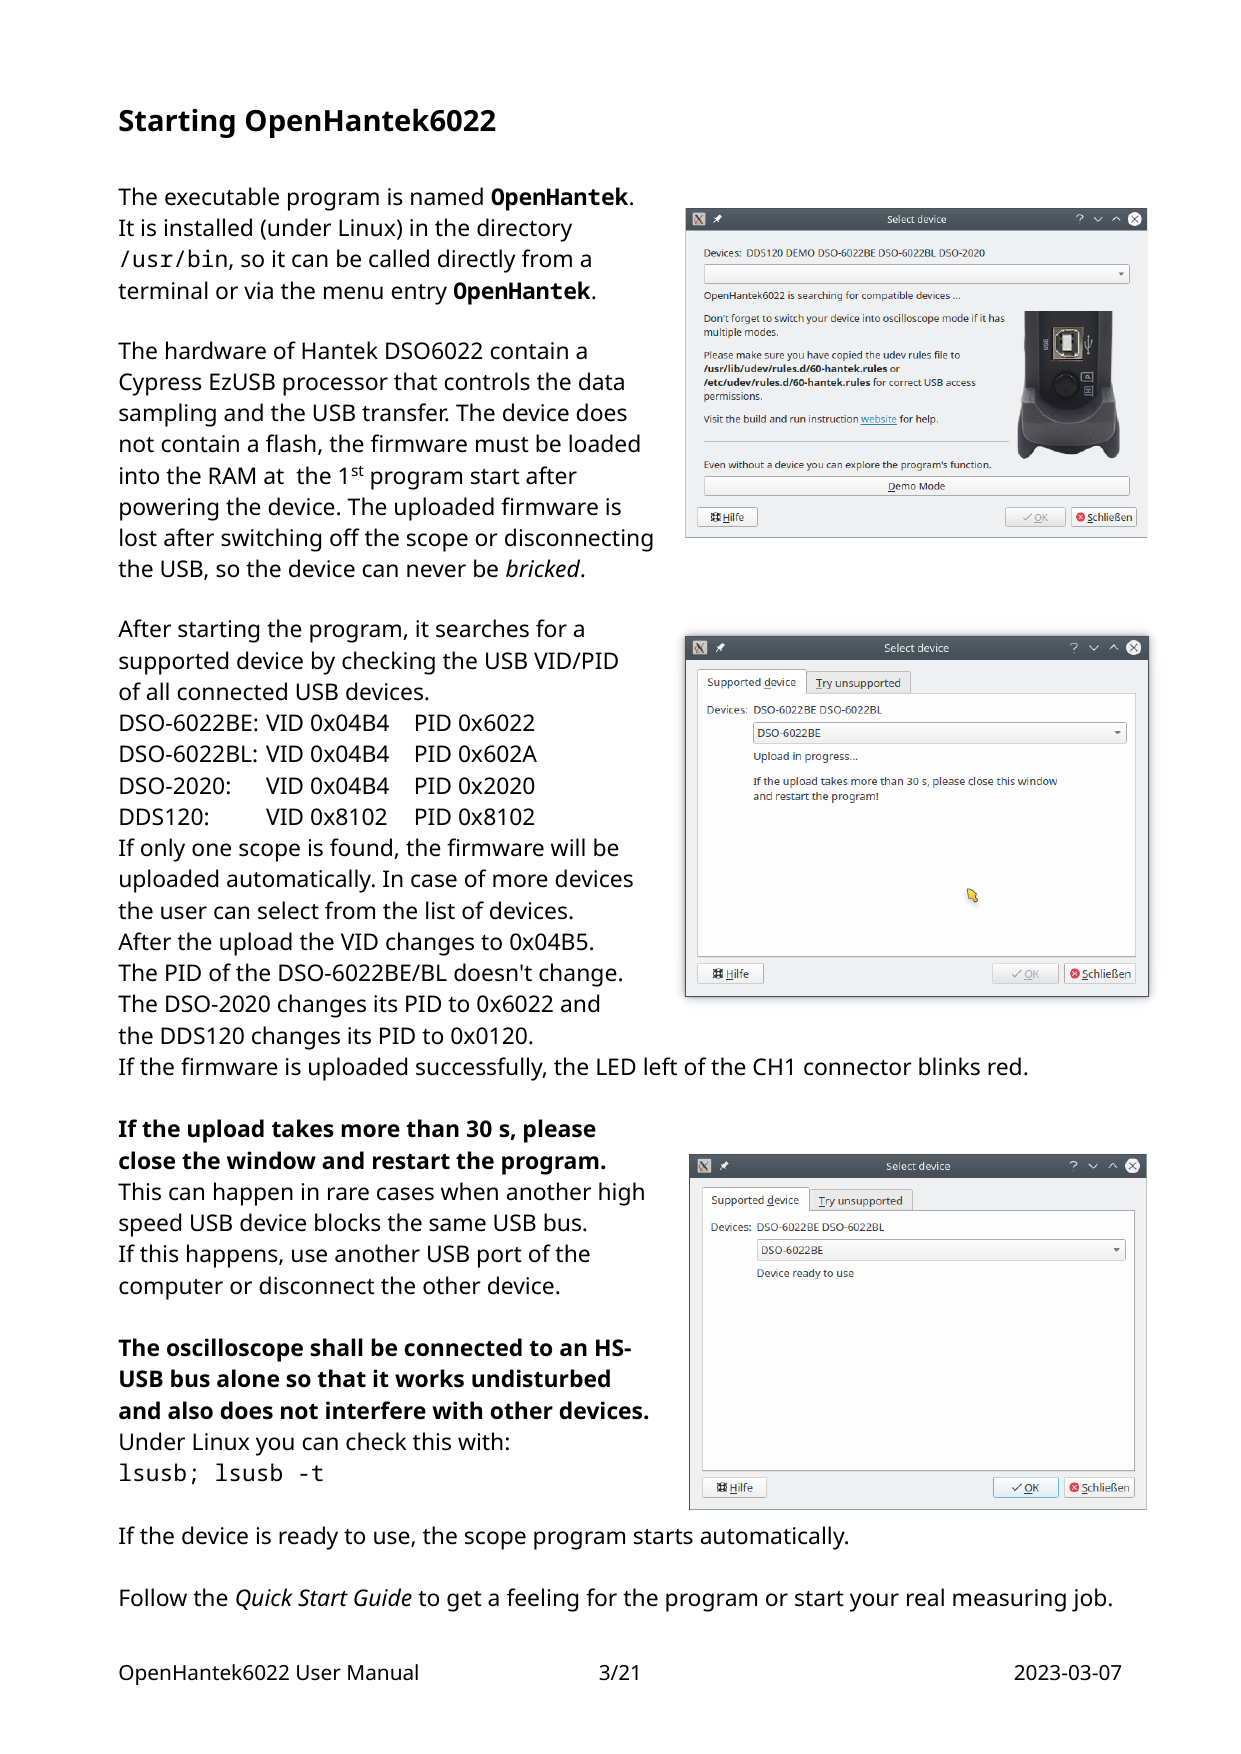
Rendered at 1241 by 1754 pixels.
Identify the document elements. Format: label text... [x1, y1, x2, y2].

text Under Linux you can check this with: lsusb; lsusb -t [118, 1426, 689, 1488]
picture [685, 208, 1148, 538]
text The hardware of Hantek DSO6022 contain a Cypress EzUSB processor that controls the data sampling and the USB transfer. The device does not contain a flash, the firmware must be loaded into the RAM at the 1st program start after powering the device. The uploaded firmware is lost after switching off the scope or disconnecting the USB, so the device can never be bricked. [118, 335, 1122, 585]
text DSO-2020: VID 0x04B4 PID 0x2020 DDS120: VID 0x8102 PID 0x8102 [118, 770, 668, 832]
text If only one scope is found, the firmware will be uploaded automatically. In case of more devices the user can select from the list of devices. After the upload the VID changes to 0x04B5. The PID of the DSO-6022BE/BL doesn't change. [118, 832, 668, 988]
text The executable program is named OpenHantek. It is installed (under Linux) in the directory /usr/bin, so it can be called directly from a terminal or via the menu entry OpenHantek. [118, 181, 1122, 335]
picture [668, 620, 1165, 1013]
text If this happens, use another USB port of the computer or disconnect the other device. [118, 1238, 689, 1301]
text If the upload takes more than 30 s, please close the window and restart the program. [118, 1113, 1122, 1176]
text This can happen in rare cases when another high speed USB device blocks the same USB bus. [118, 1176, 689, 1238]
text If the firmware is uploaded successfully, the LED left of the CH1 connector blinks red. [118, 1051, 1122, 1082]
picture [689, 1154, 1147, 1510]
text The DSO-2020 changes its PID to 0x6022 and the DDS120 changes its PID to 0x0120. [118, 988, 1122, 1051]
text After starting the program, it searches for a supported device by checking the USB VID/PID of all connected USB devices. [118, 613, 1122, 707]
text DSO-6022BL: VID 0x04B4 PID 0x602A [118, 738, 668, 770]
text The oscilloscope shall be connected to an HS-USB bus alone so that it works undisturbed and also does not interfere with other devices. [118, 1332, 689, 1426]
subtitle Starting OpenHantek6022 [118, 100, 1122, 140]
text Follow the Quick Start Guide to get a feeling for the program or start your real measuring job. [118, 1582, 1134, 1613]
text DSO-6022BE: VID 0x04B4 PID 0x6022 [118, 707, 668, 738]
text If the device is ready to use, the scope program starts automatically. [118, 1520, 1122, 1551]
